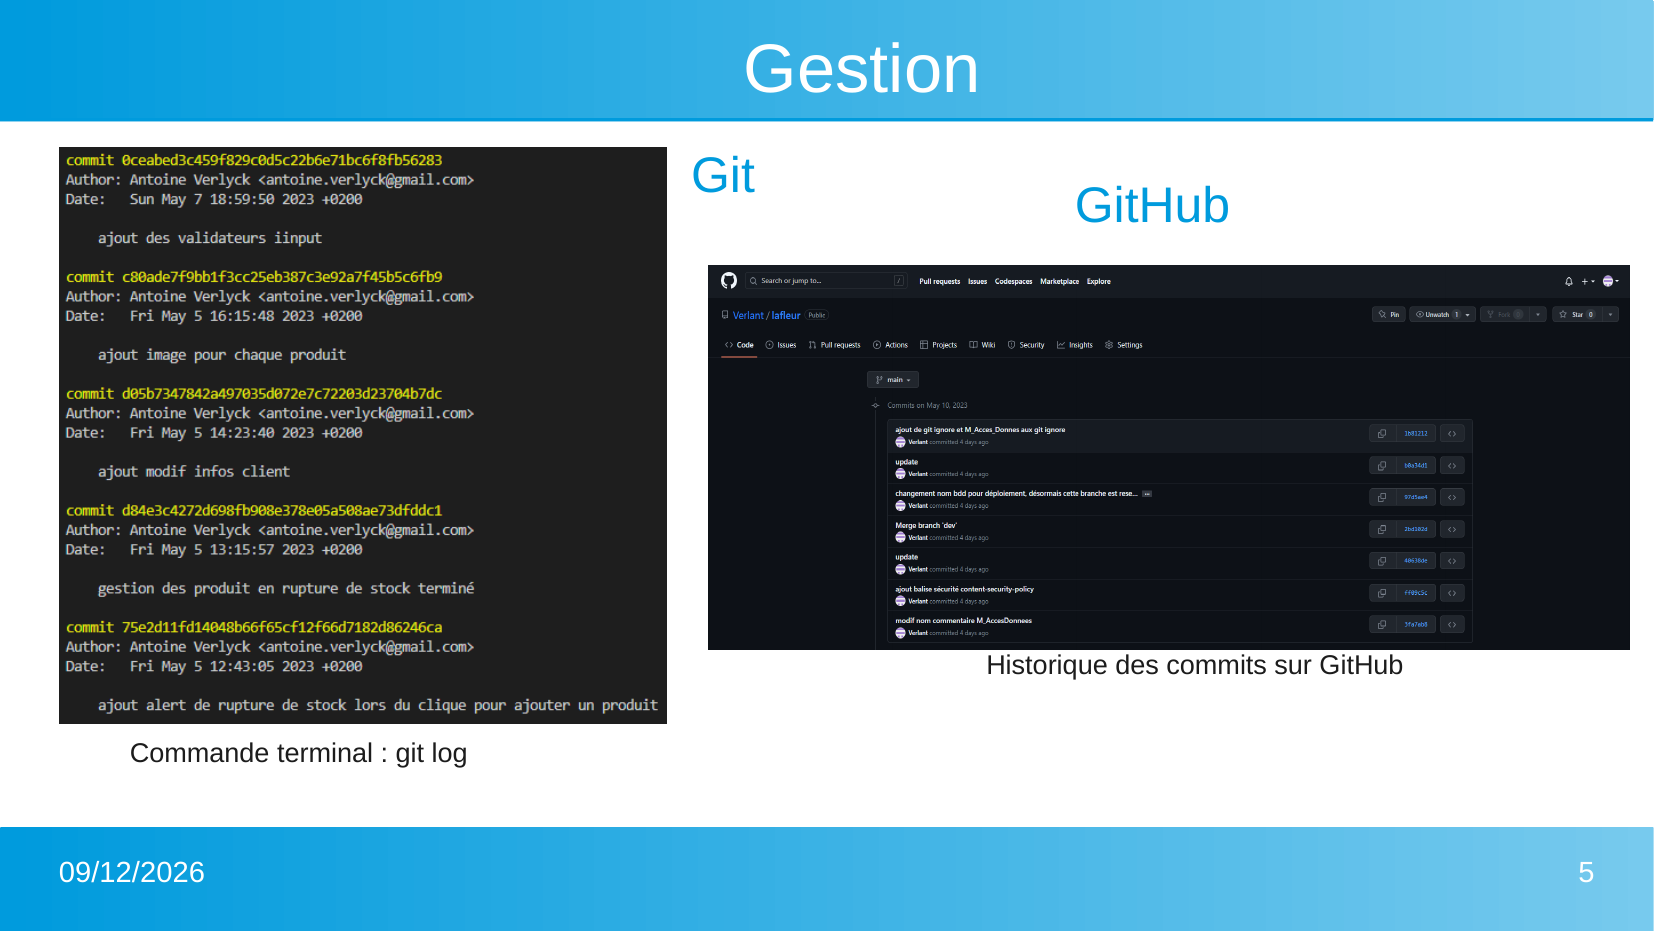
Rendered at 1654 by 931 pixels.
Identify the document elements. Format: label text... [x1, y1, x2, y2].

list Git [667, 147, 857, 207]
list Historique des commits sur GitHub [915, 649, 1418, 709]
title Gestion [59, 29, 1595, 108]
list GitHub [1003, 177, 1506, 237]
picture [708, 265, 1630, 650]
picture [59, 147, 667, 724]
list Commande terminal : git log [59, 738, 562, 798]
